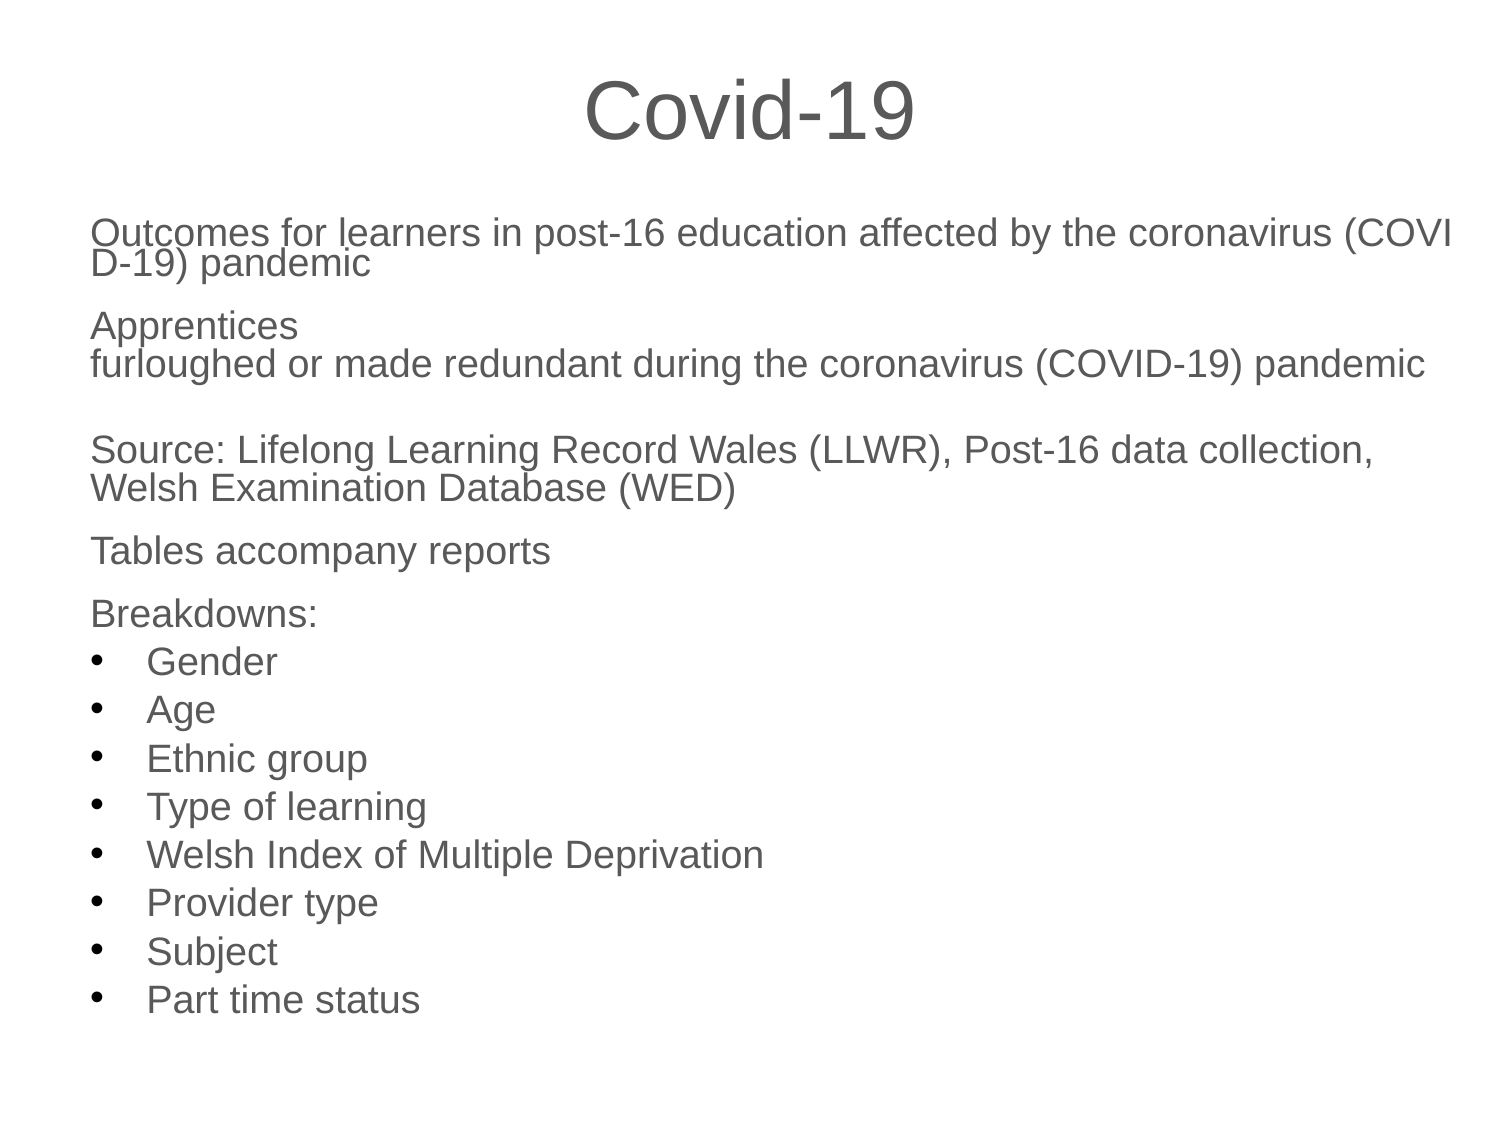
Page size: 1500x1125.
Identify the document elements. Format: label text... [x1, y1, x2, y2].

title Covid-19 [75, 45, 1426, 167]
list Outcomes for learners in post-16 education affected by the coronavirus (COVID-19) pandemic Apprentices furloughed or made redundant during the coronavirus (COVID-19) pandemic Source: Lifelong Learning Record Wales (LLWR), Post-16 data collection, Welsh Examination Database (WED) Tables accompany reports Breakdowns: Gender Age Ethnic group Type of learning Welsh Index of Multiple Deprivation Provider type Subject Part time status [75, 208, 1477, 1080]
